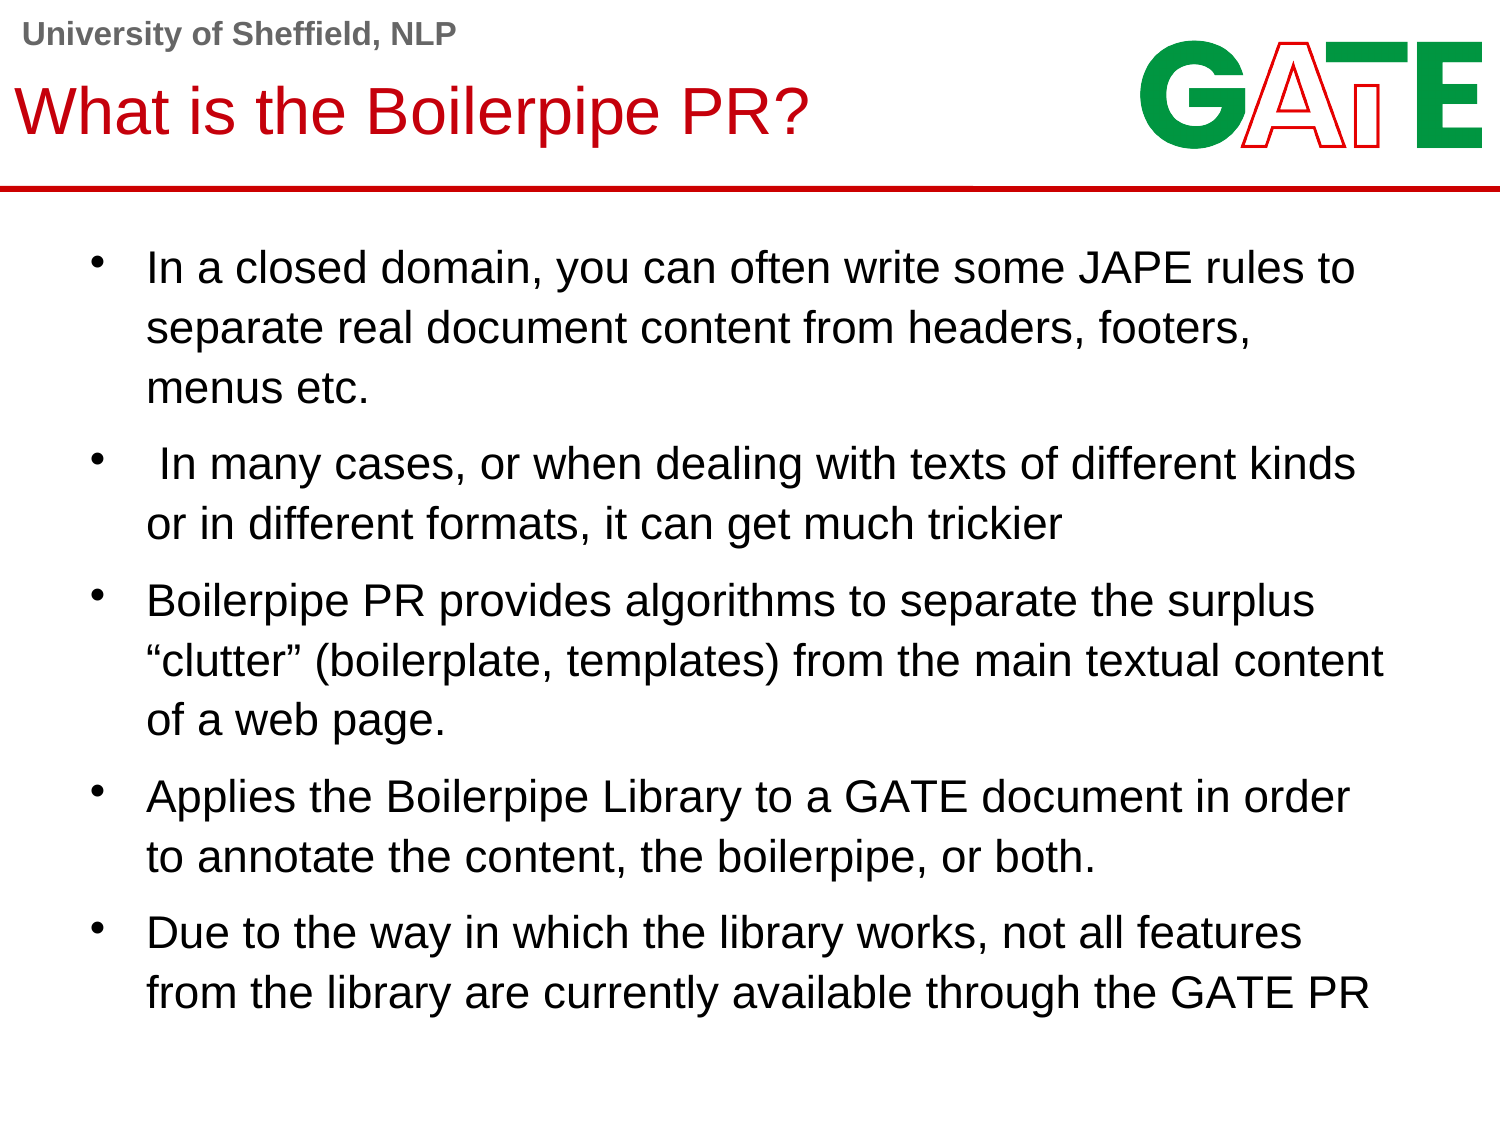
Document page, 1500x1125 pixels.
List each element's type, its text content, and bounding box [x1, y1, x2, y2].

list In a closed domain, you can often write some JAPE rules to separate real document content from headers, footers, menus etc. In many cases, or when dealing with texts of different kinds or in different formats, it can get much trickier Boilerpipe PR provides algorithms to separate the surplus “clutter” (boilerplate, templates) from the main textual content of a web page. Applies the Boilerpipe Library to a GATE document in order to annotate the content, the boilerpipe, or both. Due to the way in which the library works, not all features from the library are currently available through the GATE PR [75, 224, 1413, 1107]
picture [1237, 23, 1489, 166]
title What is the Boilerpipe PR? [0, 12, 1237, 203]
